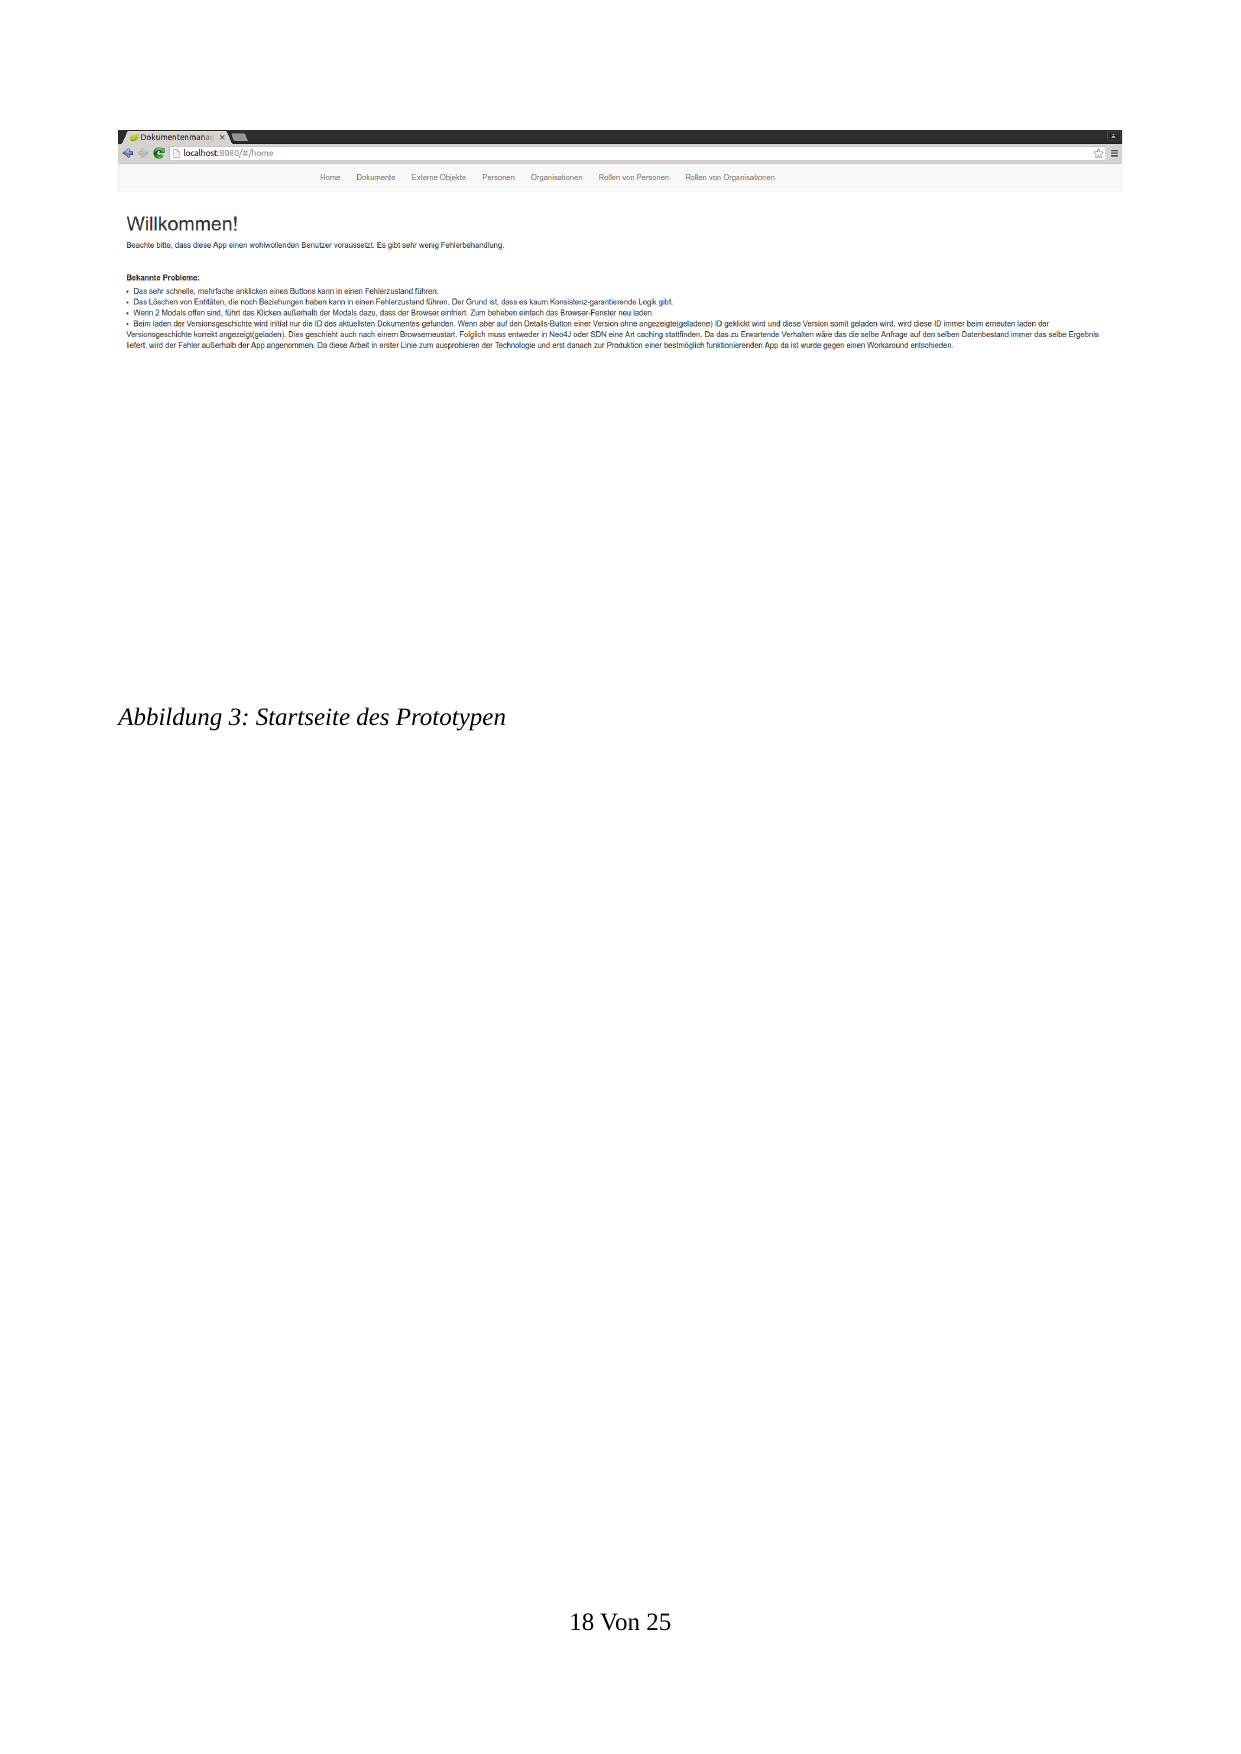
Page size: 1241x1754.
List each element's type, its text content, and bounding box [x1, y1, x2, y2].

text Abbildung 3: Startseite des Prototypen [118, 702, 1122, 731]
picture [118, 130, 1123, 702]
